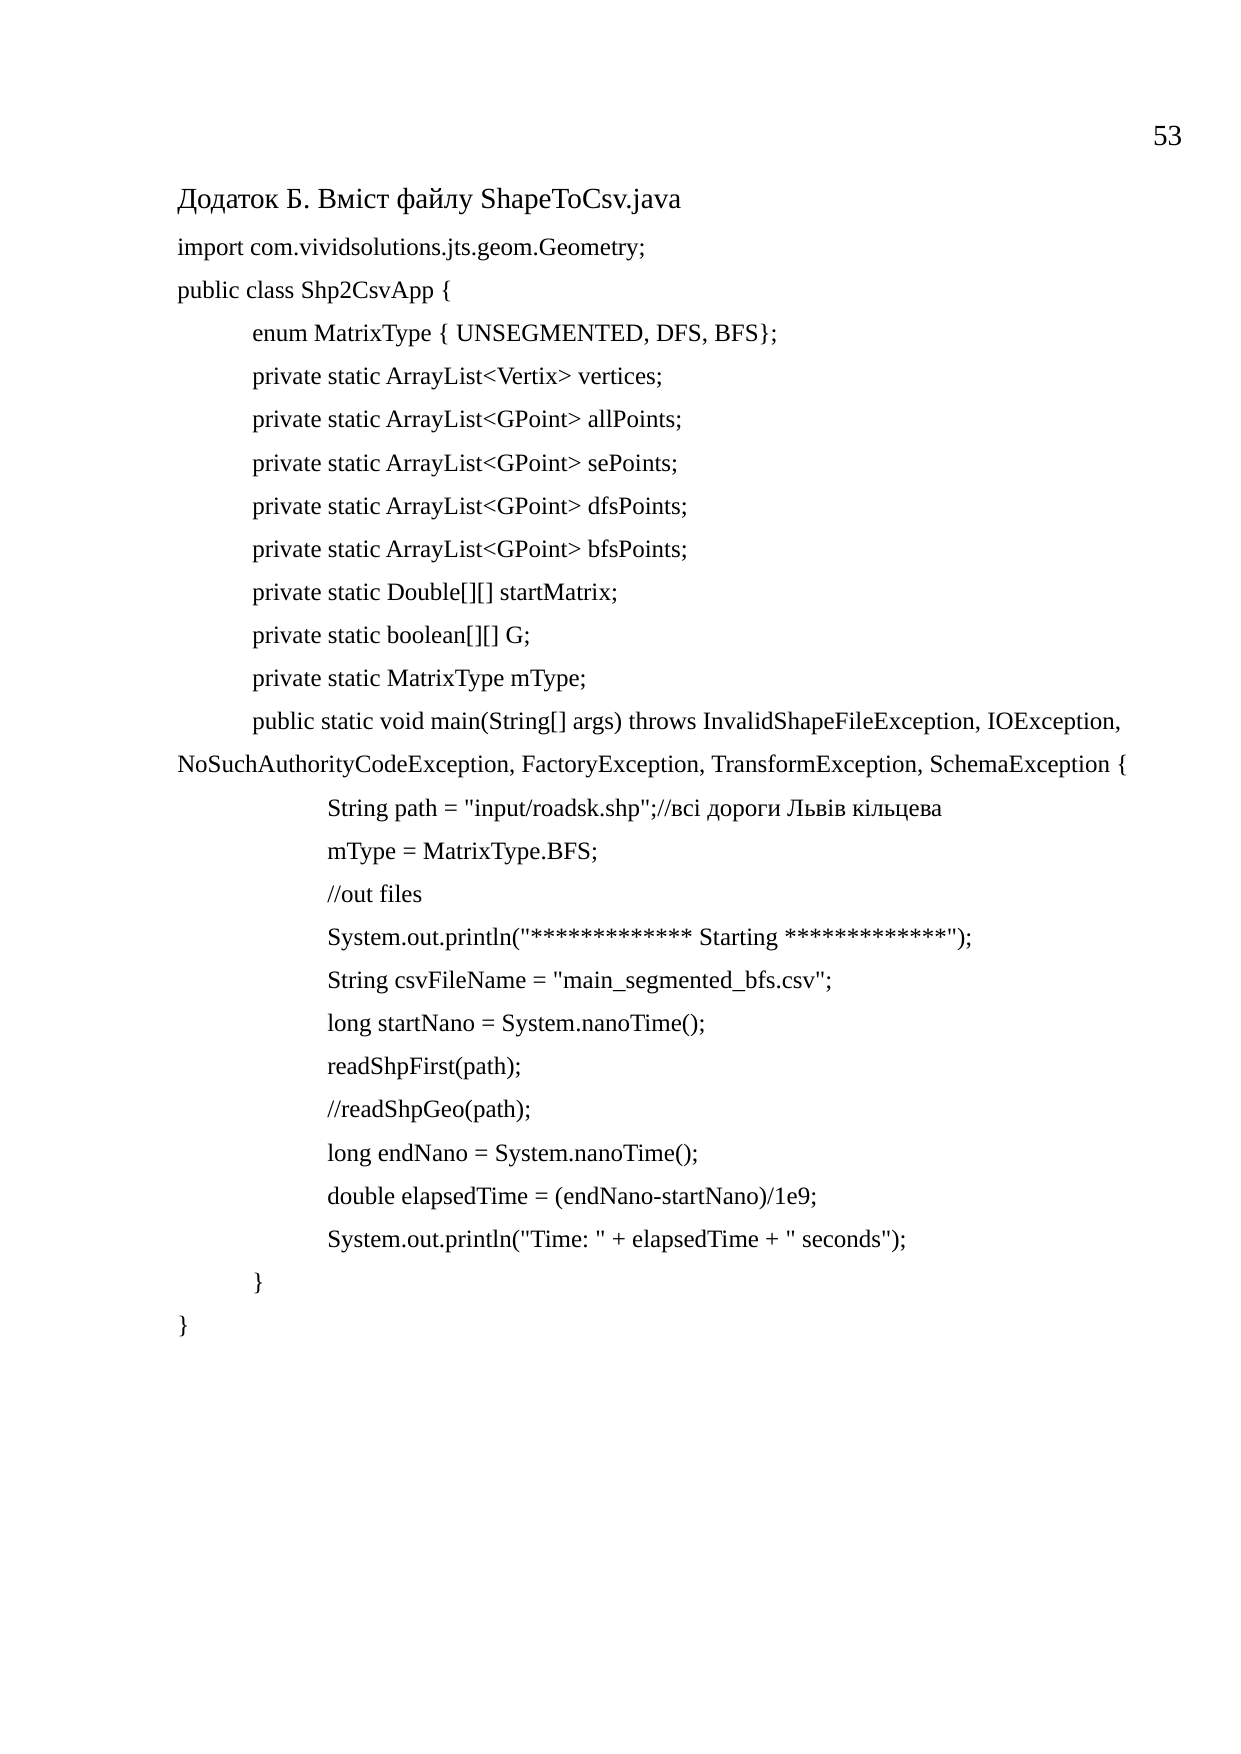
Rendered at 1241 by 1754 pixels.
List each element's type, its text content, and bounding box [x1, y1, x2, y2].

text Додаток Б. Вміст файлу ShapeToCsv.java [177, 182, 1182, 215]
text import com.vividsolutions.jts.geom.Geometry; public class Shp2CsvApp { enum MatrixType { UNSEGMENTED, DFS, BFS}; private static ArrayList<Vertix> vertices; private static ArrayList<GPoint> allPoints; private static ArrayList<GPoint> sePoints; private static ArrayList<GPoint> dfsPoints; private static ArrayList<GPoint> bfsPoints; private static Double[][] startMatrix; private static boolean[][] G; private static MatrixType mType; public static void main(String[] args) throws InvalidShapeFileException, IOException, NoSuchAuthorityCodeException, FactoryException, TransformException, SchemaException { String path = "input/roadsk.shp";//всі дороги Львів кільцева mType = MatrixType.BFS; //out files System.out.println("************* Starting *************"); String csvFileName = "main_segmented_bfs.csv"; long startNano = System.nanoTime(); readShpFirst(path); //readShpGeo(path); long endNano = System.nanoTime(); double elapsedTime = (endNano-startNano)/1e9; System.out.println("Time: " + elapsedTime + " seconds"); } } [177, 232, 1182, 1339]
